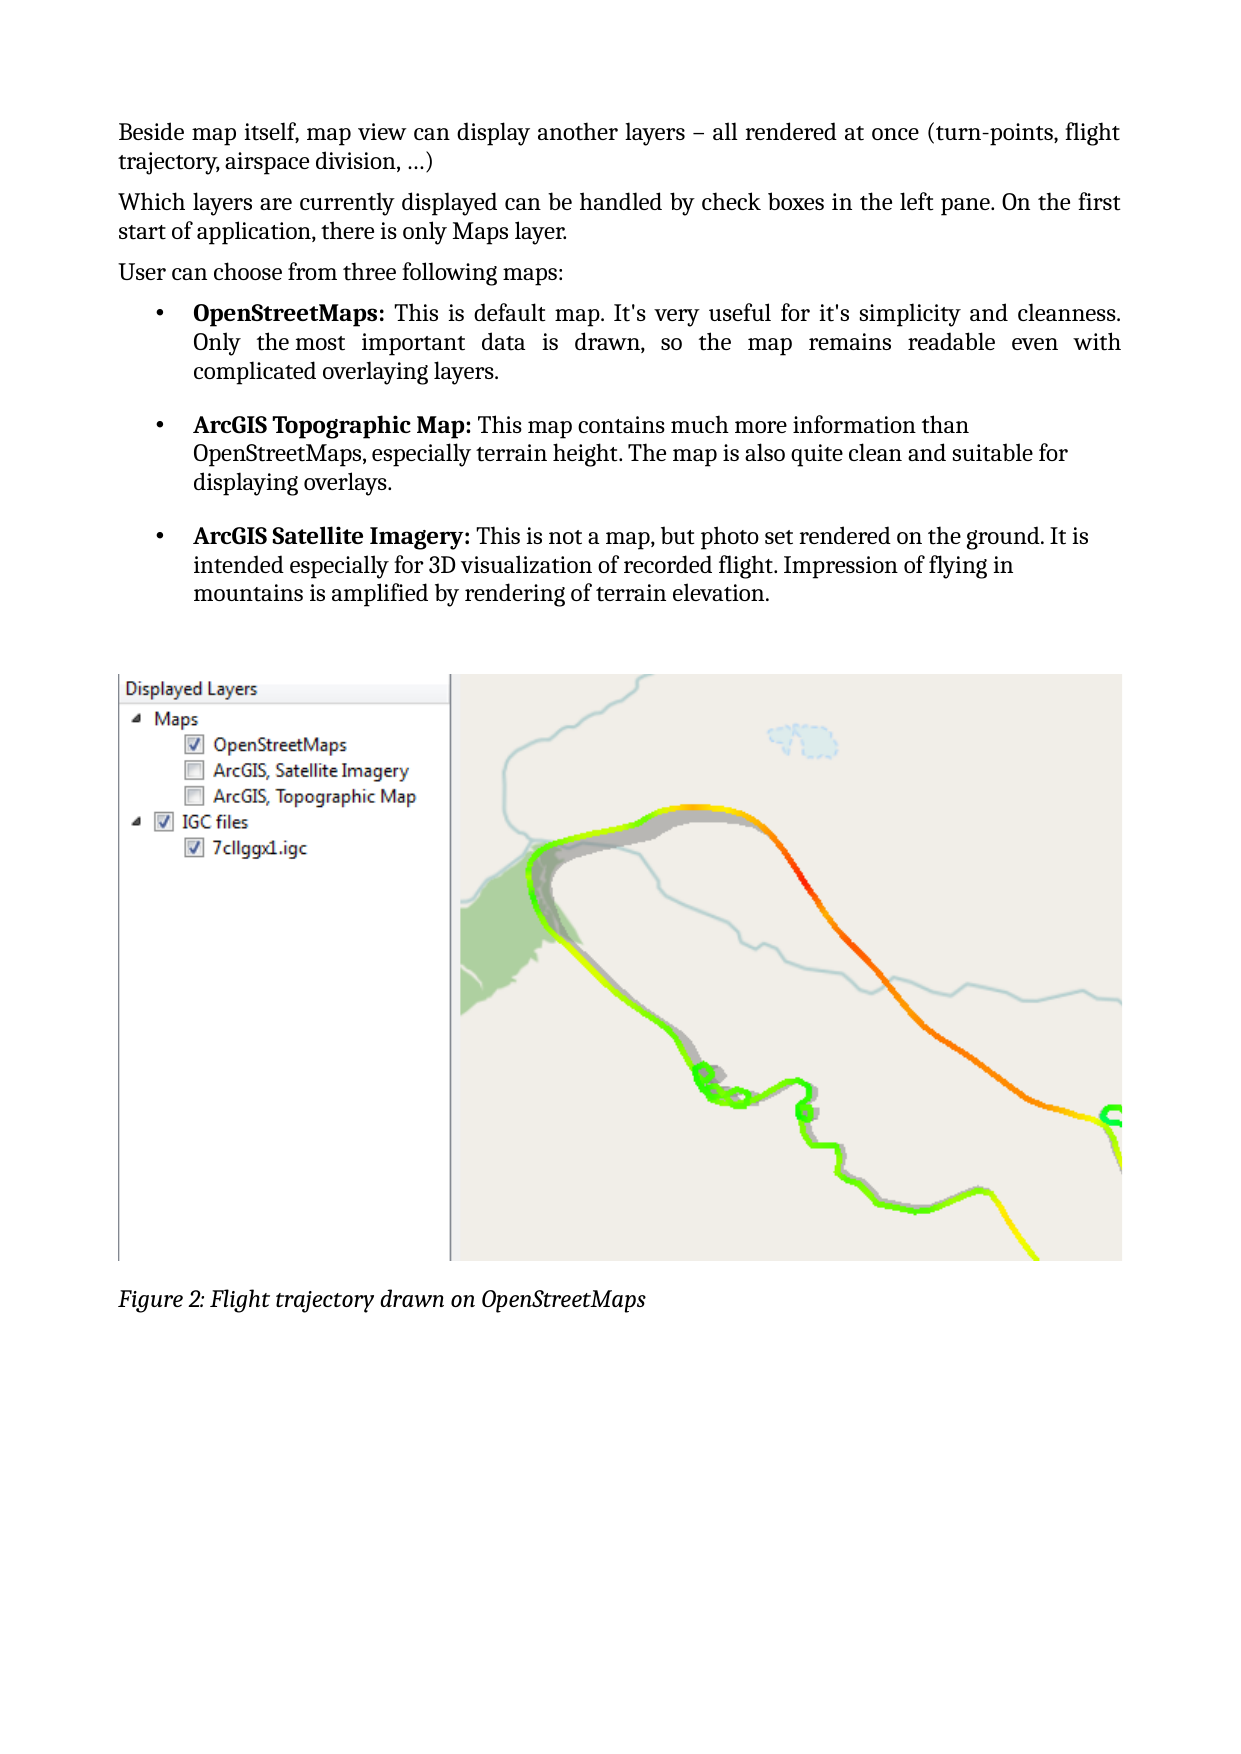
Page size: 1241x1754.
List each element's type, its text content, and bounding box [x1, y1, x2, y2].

picture [118, 674, 1123, 1261]
list ArcGIS Satellite Imagery: This is not a map, but photo set rendered on the ground. It is intended especially for 3D visualization of recorded flight. Impression of flying in mountains is amplified by rendering of terrain elevation. [156, 522, 1122, 608]
text Figure 2: Flight trajectory drawn on OpenStreetMaps [118, 1285, 1122, 1314]
text User can choose from three following maps: [118, 258, 1122, 287]
text Beside map itself, map view can display another layers – all rendered at once (turn-points, flight trajectory, airspace division, …) [118, 118, 1122, 176]
list ArcGIS Topographic Map: This map contains much more information than OpenStreetMaps, especially terrain height. The map is also quite clean and suitable for displaying overlays. [156, 411, 1122, 497]
text Which layers are currently displayed can be handled by check boxes in the left pane. On the first start of application, there is only Maps layer. [118, 188, 1122, 246]
list OpenStreetMaps: This is default map. It's very useful for it's simplicity and cleanness. Only the most important data is drawn, so the map remains readable even with complicated overlaying layers. [156, 299, 1122, 386]
